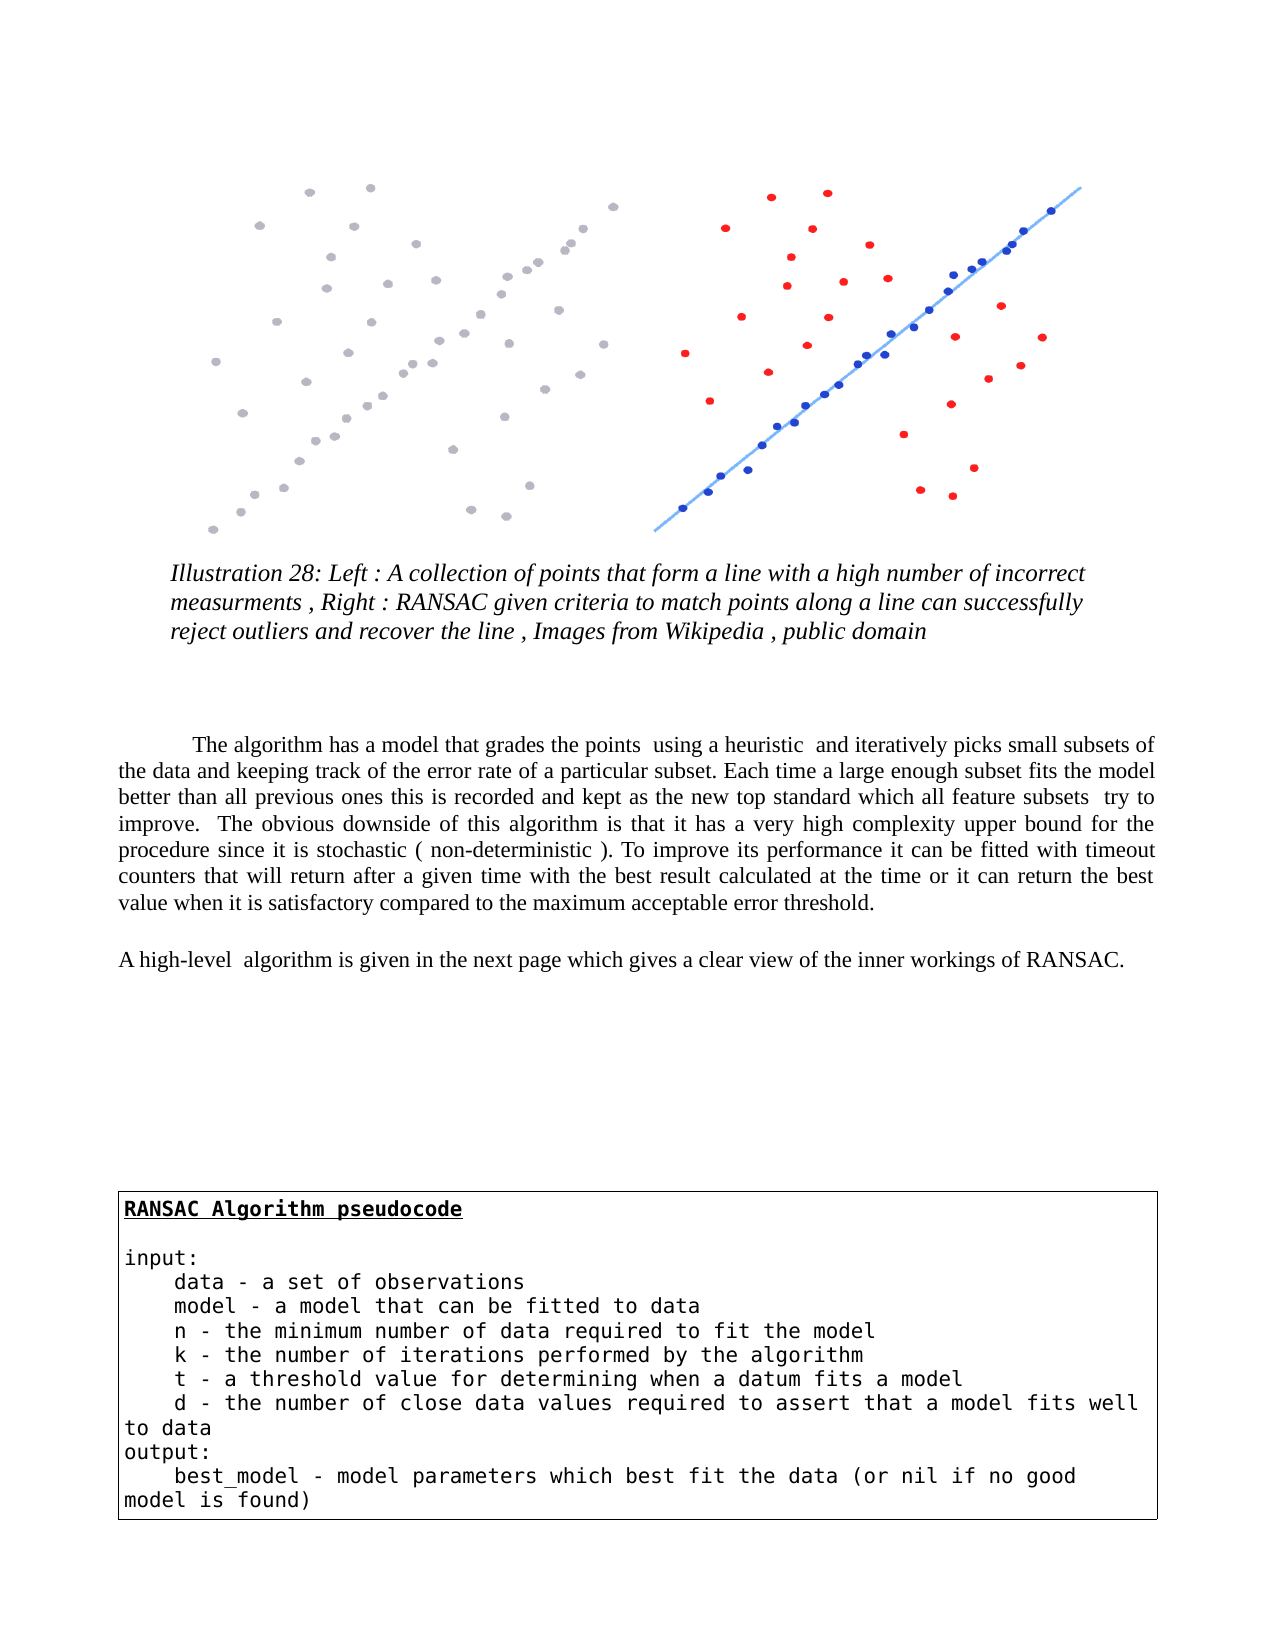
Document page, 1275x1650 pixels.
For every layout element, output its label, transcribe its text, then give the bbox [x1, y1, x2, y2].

table_header RANSAC Algorithm pseudocode input: data - a set of observations model - a model that can be fitted to data n - the minimum number of data required to fit the model k - the number of iterations performed by the algorithm t - a threshold value for determining when a datum fits a model d - the number of close data values required to assert that a model fits well to data output: best_model - model parameters which best fit the data (or nil if no good model is found) [119, 1192, 1157, 1518]
text A high-level algorithm is given in the next page which gives a clear view of the inner workings of RANSAC. [118, 946, 1157, 973]
picture [170, 164, 1105, 559]
text Illustration 28: Left : A collection of points that form a line with a high number of incorrect measurments , Right : RANSAC given criteria to match points along a line can successfully reject outliers and recover the line , Images from Wikipedia , public domain [170, 559, 1105, 644]
text The algorithm has a model that grades the points using a heuristic and iteratively picks small subsets of the data and keeping track of the error rate of a particular subset. Each time a large enough subset fits the model better than all previous ones this is recorded and kept as the new top standard which all feature subsets try to improve. The obvious downside of this algorithm is that it has a very high complexity upper bound for the procedure since it is stochastic ( non-deterministic ). To improve its performance it can be fitted with timeout counters that will return after a given time with the best result calculated at the time or it can return the best value when it is satisfactory compared to the maximum acceptable error threshold. [118, 731, 1157, 915]
